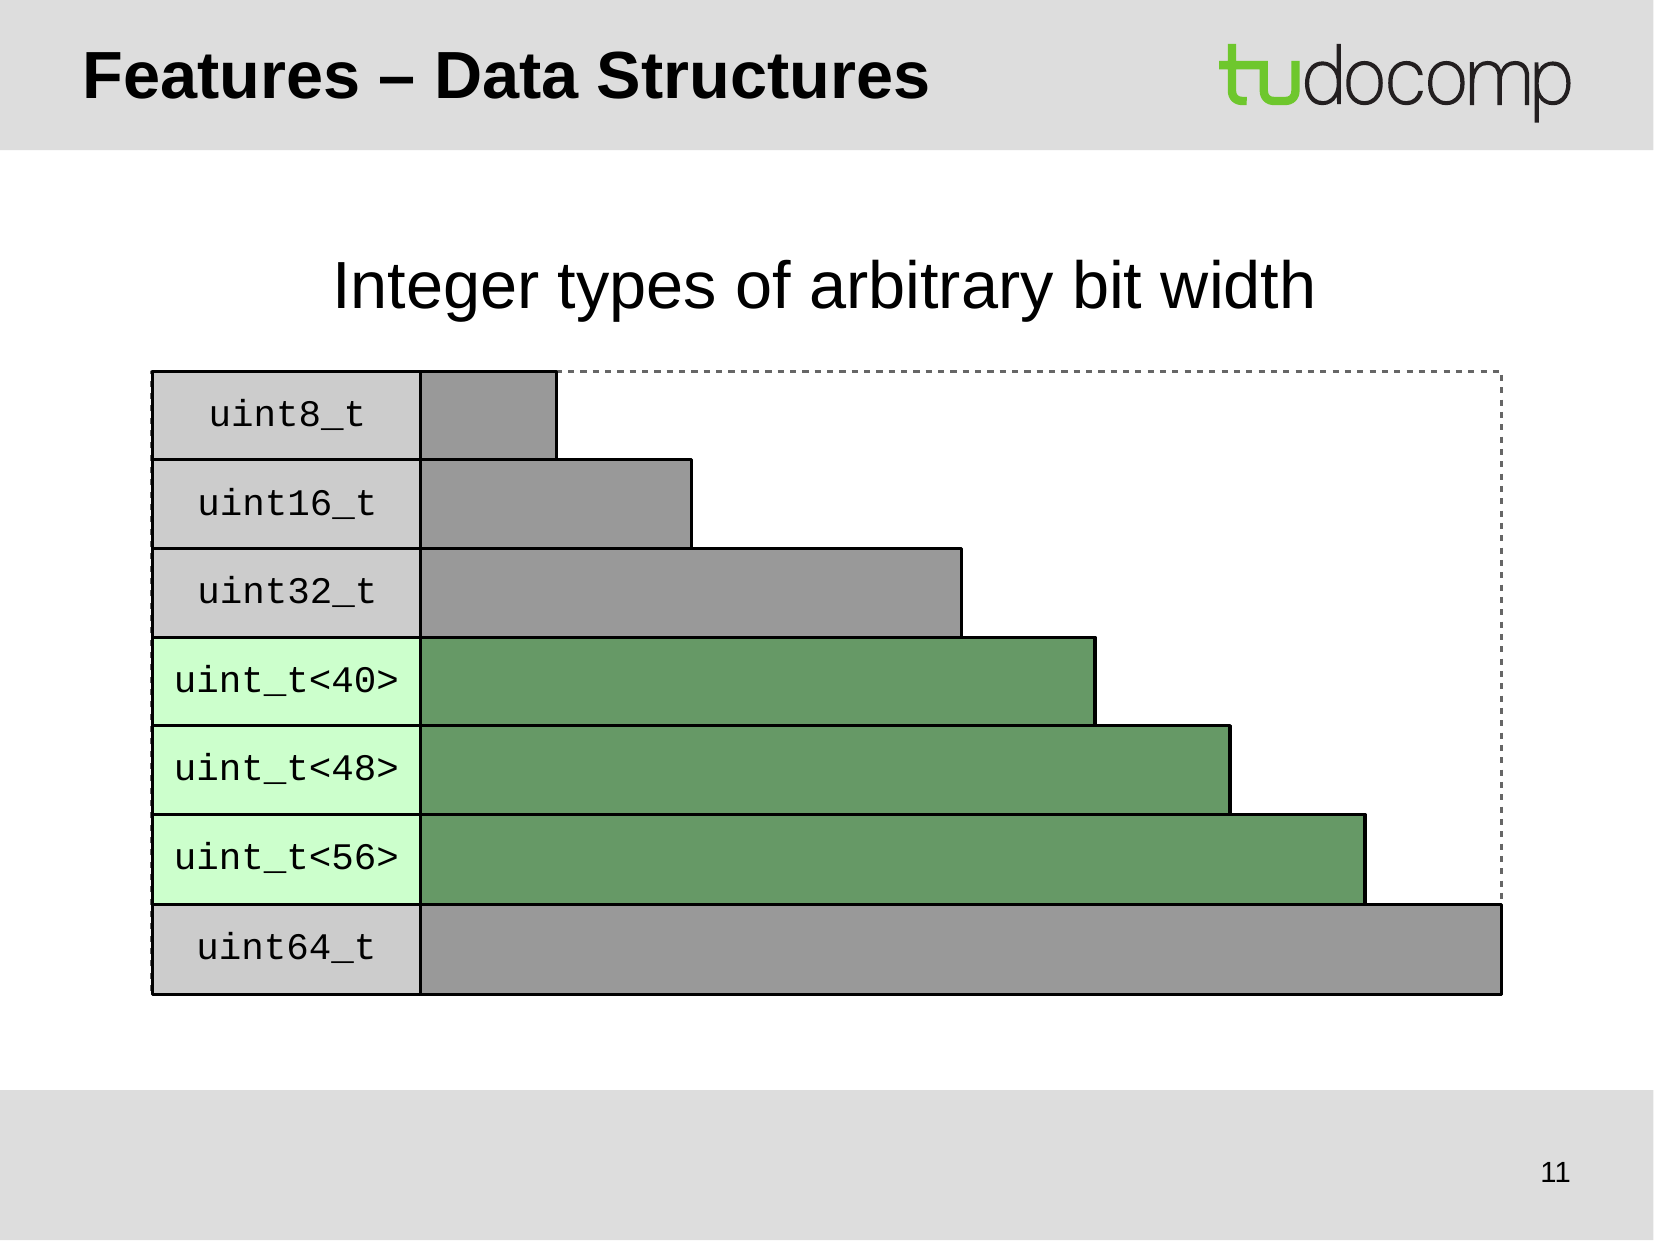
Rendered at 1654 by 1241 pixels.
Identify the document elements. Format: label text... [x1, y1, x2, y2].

text_box Integer types of arbitrary bit width [317, 240, 1336, 331]
text_box uint_t<40> [152, 637, 421, 725]
title Features – Data Structures [82, 31, 1571, 121]
text_box uint8_t [152, 371, 420, 459]
text_box uint64_t [152, 904, 421, 995]
text_box uint_t<56> [152, 814, 421, 904]
text_box uint32_t [152, 548, 420, 637]
text_box uint_t<48> [152, 725, 421, 814]
text_box uint16_t [152, 459, 420, 548]
text_box [420, 371, 1502, 995]
